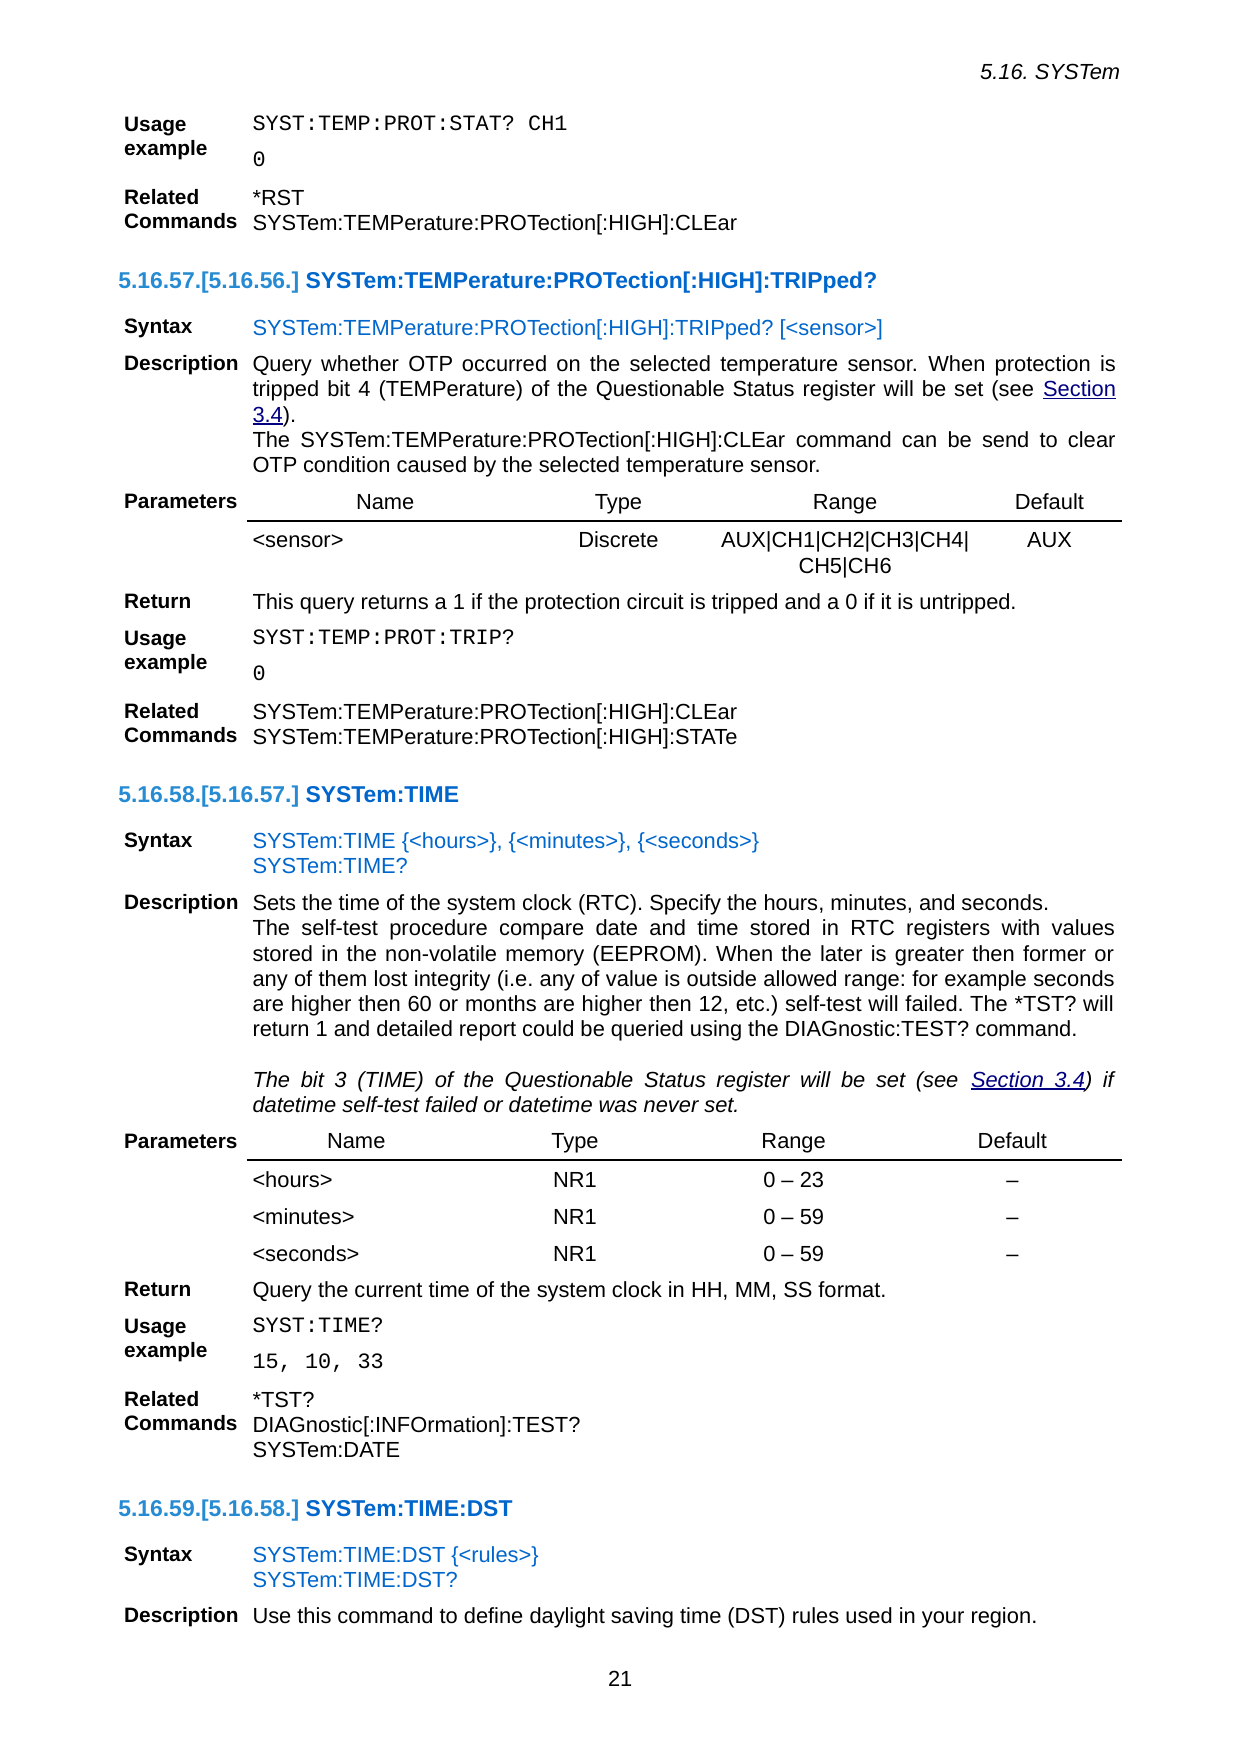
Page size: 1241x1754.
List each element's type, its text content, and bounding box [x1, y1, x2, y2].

table_cell Return [118, 1271, 247, 1308]
subtitle SYSTem:TEMPerature:PROTection[:HIGH]:TRIPped? [118, 267, 1122, 294]
table_cell Query the current time of the system clock in HH, MM, SS format. [247, 1271, 1122, 1308]
table_cell Sets the time of the system clock (RTC). Specify the hours, minutes, and seconds. The self-test procedure compare date and time stored in RTC registers with values stored in the non-volatile memory (EEPROM). When the later is greater then former or any of them lost integrity (i.e. any of value is outside allowed range: for example seconds are higher then 60 or months are higher then 12, etc.) self-test will failed. The *TST? will return 1 and detailed report could be queried using the DIAGnostic:TEST? command. The bit 3 (TIME) of the Questionable Status register will be set (see Section 3.4) if datetime self-test failed or datetime was never set. [247, 884, 1122, 1123]
table_cell Related Commands [118, 693, 247, 755]
table_cell NR1 [465, 1161, 684, 1198]
table_cell Range [713, 483, 977, 519]
table_cell 0 – 59 [684, 1235, 903, 1271]
subtitle SYSTem:TIME:DST [118, 1494, 1122, 1521]
table_cell This query returns a 1 if the protection circuit is tripped and a 0 if it is untripped. [247, 584, 1122, 620]
table_cell Usage example [118, 1308, 247, 1381]
table_cell *TST? DIAGnostic[:INFOrmation]:TEST? SYSTem:DATE [247, 1381, 1122, 1468]
table_cell <seconds> [247, 1235, 465, 1271]
table_cell Parameters [118, 483, 247, 583]
table_cell Description [118, 884, 247, 1123]
table_cell Default [903, 1123, 1122, 1159]
table_cell 0 – 59 [684, 1198, 903, 1235]
table_cell Usage example [118, 620, 247, 693]
table_cell – [903, 1198, 1122, 1235]
table_header Syntax [118, 1536, 247, 1598]
table_cell Default [977, 483, 1122, 519]
table_cell Type [523, 483, 713, 519]
table_cell 0 – 23 [684, 1161, 903, 1198]
table_cell SYST:TEMP:PROT:TRIP? 0 [247, 620, 1122, 693]
table_cell Related Commands [118, 1381, 247, 1468]
table_cell Range [684, 1123, 903, 1159]
table_cell – [903, 1235, 1122, 1271]
table_cell Description [118, 345, 247, 483]
table_cell Related Commands [118, 179, 247, 241]
table_cell AUX|CH1|CH2|CH3|CH4|CH5|CH6 [713, 522, 977, 583]
table_cell Usage example [118, 106, 247, 179]
table_cell *RST SYSTem:TEMPerature:PROTection[:HIGH]:CLEar [247, 179, 1122, 241]
table_cell Return [118, 584, 247, 620]
table_header SYSTem:TEMPerature:PROTection[:HIGH]:TRIPped? [<sensor>] [247, 309, 1122, 345]
table_cell Name [247, 483, 523, 519]
table_cell SYST:TIME? 15, 10, 33 [247, 1308, 1122, 1381]
table_cell Name [247, 1123, 465, 1159]
table_cell <hours> [247, 1161, 465, 1198]
table_header Syntax [118, 309, 247, 345]
table_cell Parameters [118, 1123, 247, 1271]
table_header Syntax [118, 823, 247, 884]
subtitle SYSTem:TIME [118, 781, 1122, 808]
table_cell <sensor> [247, 522, 523, 583]
table_cell SYSTem:TEMPerature:PROTection[:HIGH]:CLEar SYSTem:TEMPerature:PROTection[:HIGH]:STATe [247, 693, 1122, 755]
table_header SYSTem:TIME {<hours>}, {<minutes>}, {<seconds>} SYSTem:TIME? [247, 823, 1122, 884]
table_cell Query whether OTP occurred on the selected temperature sensor. When protection is tripped bit 4 (TEMPerature) of the Questionable Status register will be set (see Section 3.4). The SYSTem:TEMPerature:PROTection[:HIGH]:CLEar command can be send to clear OTP condition caused by the selected temperature sensor. [247, 345, 1122, 483]
table_cell SYST:TEMP:PROT:STAT? CH1 0 [247, 106, 1122, 179]
table_cell Discrete [523, 522, 713, 583]
table_cell – [903, 1161, 1122, 1198]
table_cell NR1 [465, 1235, 684, 1271]
table_cell NR1 [465, 1198, 684, 1235]
table_cell Type [465, 1123, 684, 1159]
table_header SYSTem:TIME:DST {<rules>} SYSTem:TIME:DST? [247, 1536, 1122, 1598]
table_cell Use this command to define daylight saving time (DST) rules used in your region. [247, 1598, 1122, 1634]
table_cell Description [118, 1598, 247, 1634]
table_cell AUX [977, 522, 1122, 583]
table_cell <minutes> [247, 1198, 465, 1235]
